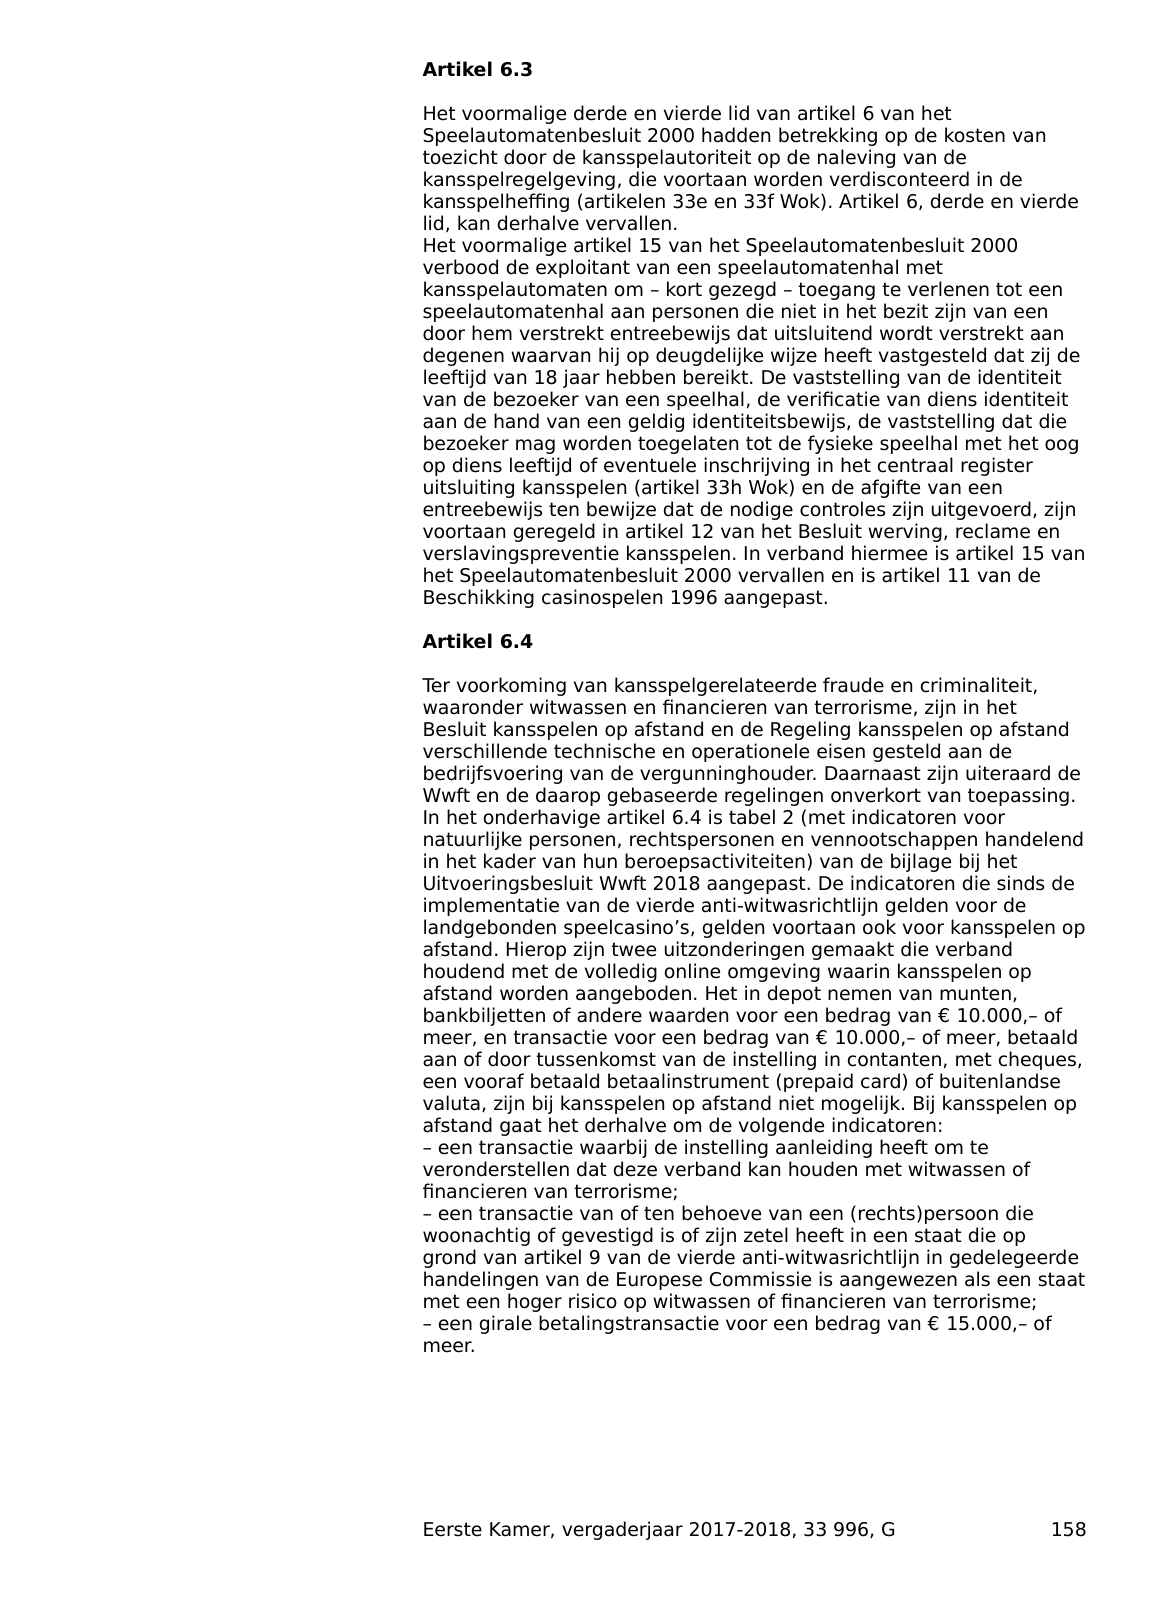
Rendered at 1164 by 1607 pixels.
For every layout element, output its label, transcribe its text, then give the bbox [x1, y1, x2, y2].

text – een transactie waarbij de instelling aanleiding heeft om te veronderstellen dat deze verband kan houden met witwassen of financieren van terrorisme; [422, 1137, 1087, 1203]
text Ter voorkoming van kansspelgerelateerde fraude en criminaliteit, waaronder witwassen en financieren van terrorisme, zijn in het Besluit kansspelen op afstand en de Regeling kansspelen op afstand verschillende technische en operationele eisen gesteld aan de bedrijfsvoering van de vergunninghouder. Daarnaast zijn uiteraard de Wwft en de daarop gebaseerde regelingen onverkort van toepassing. In het onderhavige artikel 6.4 is tabel 2 (met indicatoren voor natuurlijke personen, rechtspersonen en vennootschappen handelend in het kader van hun beroepsactiviteiten) van de bijlage bij het Uitvoeringsbesluit Wwft 2018 aangepast. De indicatoren die sinds de implementatie van de vierde anti-witwasrichtlijn gelden voor de landgebonden speelcasino’s, gelden voortaan ook voor kansspelen op afstand. Hierop zijn twee uitzonderingen gemaakt die verband houdend met de volledig online omgeving waarin kansspelen op afstand worden aangeboden. Het in depot nemen van munten, bankbiljetten of andere waarden voor een bedrag van € 10.000,– of meer, en transactie voor een bedrag van € 10.000,– of meer, betaald aan of door tussenkomst van de instelling in contanten, met cheques, een vooraf betaald betaalinstrument (prepaid card) of buitenlandse valuta, zijn bij kansspelen op afstand niet mogelijk. Bij kansspelen op afstand gaat het derhalve om de volgende indicatoren: [422, 675, 1087, 1137]
text – een girale betalingstransactie voor een bedrag van € 15.000,– of meer. [422, 1312, 1087, 1356]
text Het voormalige derde en vierde lid van artikel 6 van het Speelautomatenbesluit 2000 hadden betrekking op de kosten van toezicht door de kansspelautoriteit op de naleving van de kansspelregelgeving, die voortaan worden verdisconteerd in de kansspelheffing (artikelen 33e en 33f Wok). Artikel 6, derde en vierde lid, kan derhalve vervallen. [422, 103, 1087, 235]
text Het voormalige artikel 15 van het Speelautomatenbesluit 2000 verbood de exploitant van een speelautomatenhal met kansspelautomaten om – kort gezegd – toegang te verlenen tot een speelautomatenhal aan personen die niet in het bezit zijn van een door hem verstrekt entreebewijs dat uitsluitend wordt verstrekt aan degenen waarvan hij op deugdelijke wijze heeft vastgesteld dat zij de leeftijd van 18 jaar hebben bereikt. De vaststelling van de identiteit van de bezoeker van een speelhal, de verificatie van diens identiteit aan de hand van een geldig identiteitsbewijs, de vaststelling dat die bezoeker mag worden toegelaten tot de fysieke speelhal met het oog op diens leeftijd of eventuele inschrijving in het centraal register uitsluiting kansspelen (artikel 33h Wok) en de afgifte van een entreebewijs ten bewijze dat de nodige controles zijn uitgevoerd, zijn voortaan geregeld in artikel 12 van het Besluit werving, reclame en verslavingspreventie kansspelen. In verband hiermee is artikel 15 van het Speelautomatenbesluit 2000 vervallen en is artikel 11 van de Beschikking casinospelen 1996 aangepast. [422, 235, 1087, 609]
text – een transactie van of ten behoeve van een (rechts)persoon die woonachtig of gevestigd is of zijn zetel heeft in een staat die op grond van artikel 9 van de vierde anti-witwasrichtlijn in gedelegeerde handelingen van de Europese Commissie is aangewezen als een staat met een hoger risico op witwassen of financieren van terrorisme; [422, 1203, 1087, 1312]
subtitle Artikel 6.3 [422, 59, 1087, 81]
subtitle Artikel 6.4 [422, 631, 1087, 653]
